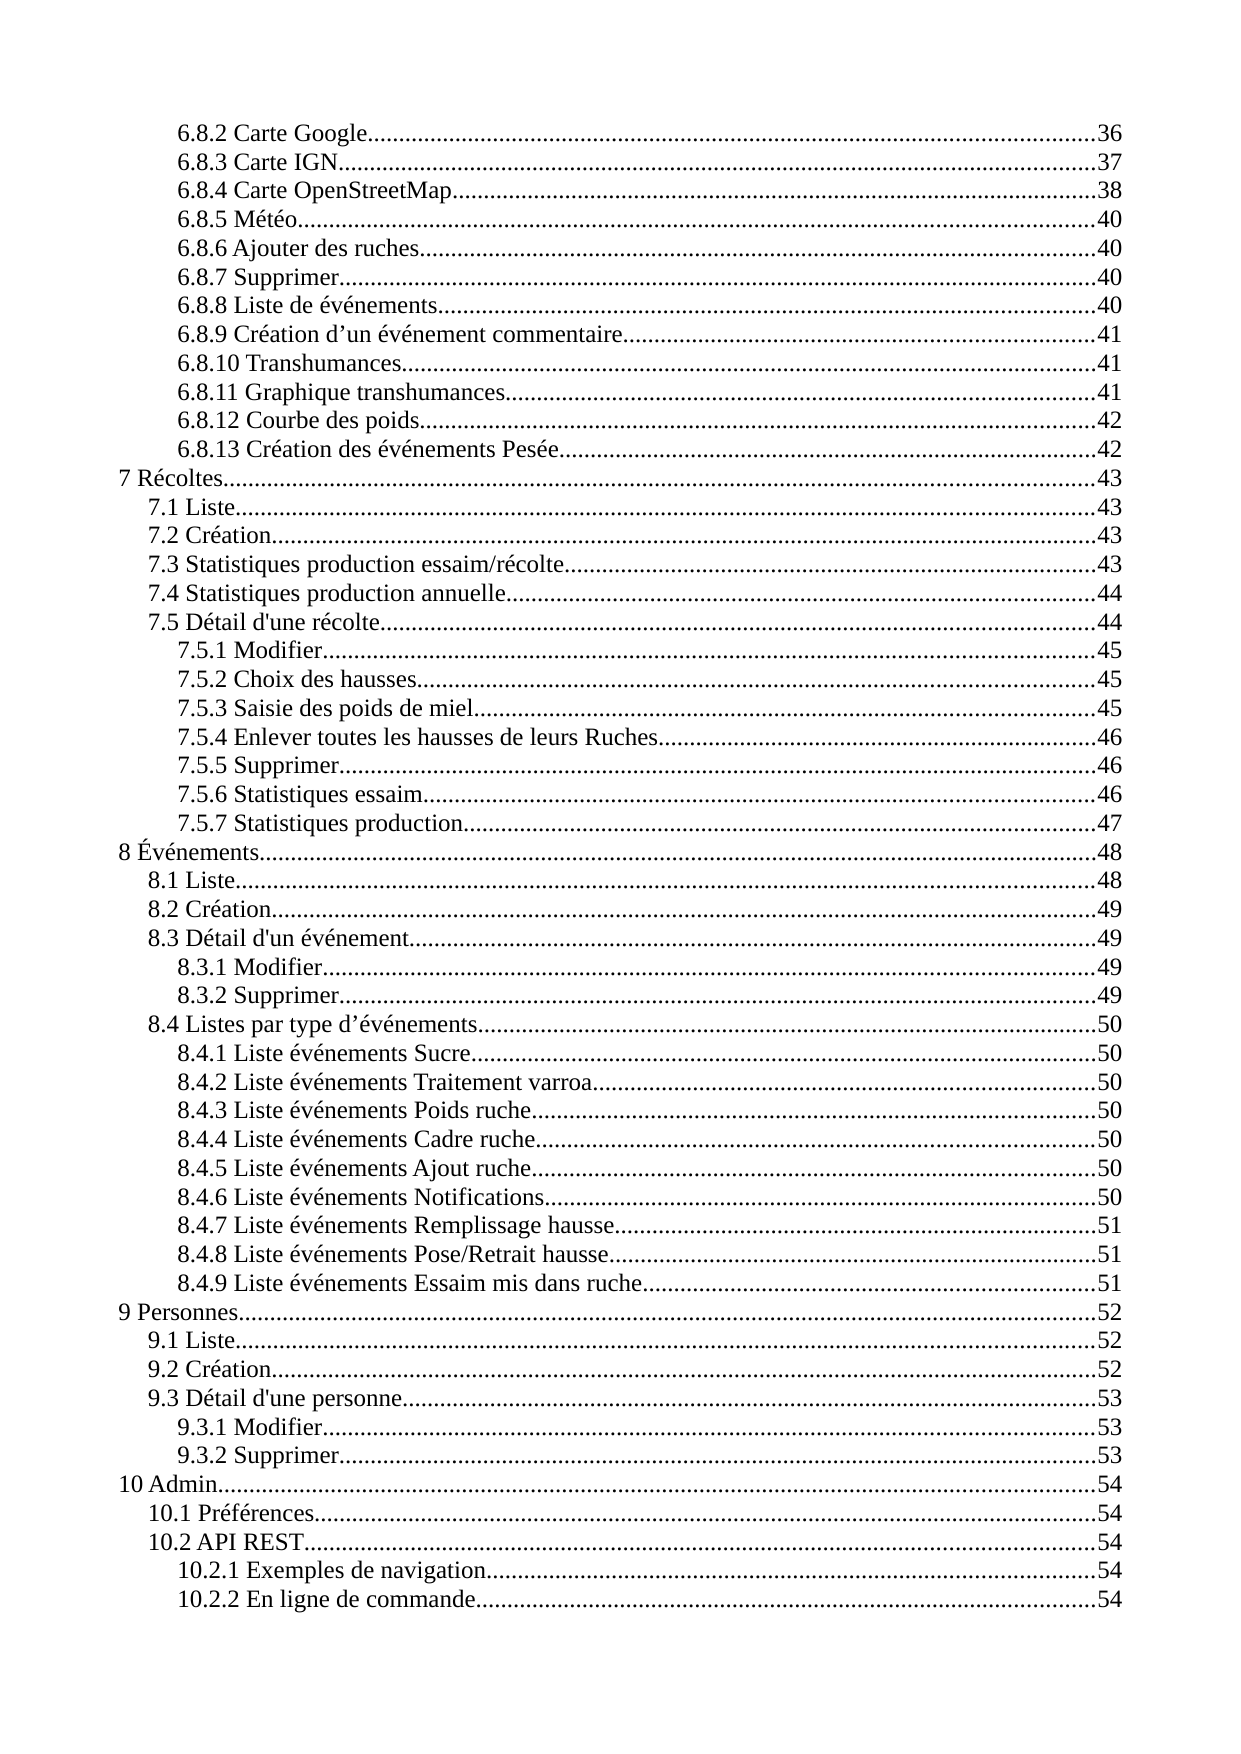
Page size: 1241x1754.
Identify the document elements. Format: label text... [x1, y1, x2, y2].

text 8.4.3 Liste événements Poids ruche 50 [177, 1096, 1122, 1124]
text 8.4.7 Liste événements Remplissage hausse 51 [177, 1211, 1122, 1239]
text 9.3.1 Modifier 53 [177, 1412, 1122, 1441]
text 7.3 Statistiques production essaim/récolte 43 [148, 549, 1122, 578]
text 6.8.11 Graphique transhumances 41 [177, 377, 1122, 406]
text 6.8.5 Météo 40 [177, 204, 1122, 233]
text 10.2.1 Exemples de navigation 54 [177, 1556, 1122, 1584]
text 6.8.2 Carte Google 36 [177, 118, 1122, 147]
text 8.4.8 Liste événements Pose/Retrait hausse 51 [177, 1239, 1122, 1268]
text 6.8.8 Liste de événements 40 [177, 291, 1122, 319]
text 7.5.4 Enlever toutes les hausses de leurs Ruches 46 [177, 722, 1122, 751]
text 8.4.1 Liste événements Sucre 50 [177, 1038, 1122, 1067]
text 10.2 API REST 54 [148, 1527, 1122, 1556]
text 6.8.4 Carte OpenStreetMap 38 [177, 176, 1122, 204]
text 7.2 Création 43 [148, 521, 1122, 549]
text 7.5.5 Supprimer 46 [177, 751, 1122, 779]
text 8.1 Liste 48 [148, 866, 1122, 894]
text 9 Personnes 52 [118, 1297, 1122, 1326]
text 8.3 Détail d'un événement 49 [148, 923, 1122, 952]
text 8.4.9 Liste événements Essaim mis dans ruche 51 [177, 1268, 1122, 1297]
text 8.4 Listes par type d’événements 50 [148, 1009, 1122, 1038]
text 7.5.3 Saisie des poids de miel 45 [177, 693, 1122, 722]
text 6.8.6 Ajouter des ruches 40 [177, 233, 1122, 262]
text 8.2 Création 49 [148, 894, 1122, 923]
text 9.3 Détail d'une personne 53 [148, 1383, 1122, 1412]
text 7 Récoltes 43 [118, 463, 1122, 492]
text 8.4.2 Liste événements Traitement varroa 50 [177, 1067, 1122, 1096]
text 6.8.3 Carte IGN 37 [177, 147, 1122, 176]
text 10.2.2 En ligne de commande 54 [177, 1584, 1122, 1613]
text 7.5.7 Statistiques production 47 [177, 808, 1122, 837]
text 7.1 Liste 43 [148, 492, 1122, 521]
text 8.4.5 Liste événements Ajout ruche 50 [177, 1153, 1122, 1182]
text 9.2 Création 52 [148, 1354, 1122, 1383]
text 8.4.6 Liste événements Notifications 50 [177, 1182, 1122, 1211]
text 8.3.1 Modifier 49 [177, 952, 1122, 981]
text 6.8.9 Création d’un événement commentaire 41 [177, 319, 1122, 348]
text 7.5.1 Modifier 45 [177, 636, 1122, 664]
text 7.4 Statistiques production annuelle 44 [148, 578, 1122, 607]
text 6.8.7 Supprimer 40 [177, 262, 1122, 291]
text 8 Événements 48 [118, 837, 1122, 866]
text 6.8.13 Création des événements Pesée 42 [177, 434, 1122, 463]
text 8.4.4 Liste événements Cadre ruche 50 [177, 1124, 1122, 1153]
text 9.3.2 Supprimer 53 [177, 1441, 1122, 1469]
text 6.8.10 Transhumances 41 [177, 348, 1122, 377]
text 10 Admin 54 [118, 1469, 1122, 1498]
text 8.3.2 Supprimer 49 [177, 981, 1122, 1009]
text 7.5.2 Choix des hausses 45 [177, 664, 1122, 693]
text 7.5.6 Statistiques essaim 46 [177, 779, 1122, 808]
text 10.1 Préférences 54 [148, 1498, 1122, 1527]
text 7.5 Détail d'une récolte 44 [148, 607, 1122, 636]
text 9.1 Liste 52 [148, 1326, 1122, 1354]
text 6.8.12 Courbe des poids 42 [177, 406, 1122, 434]
